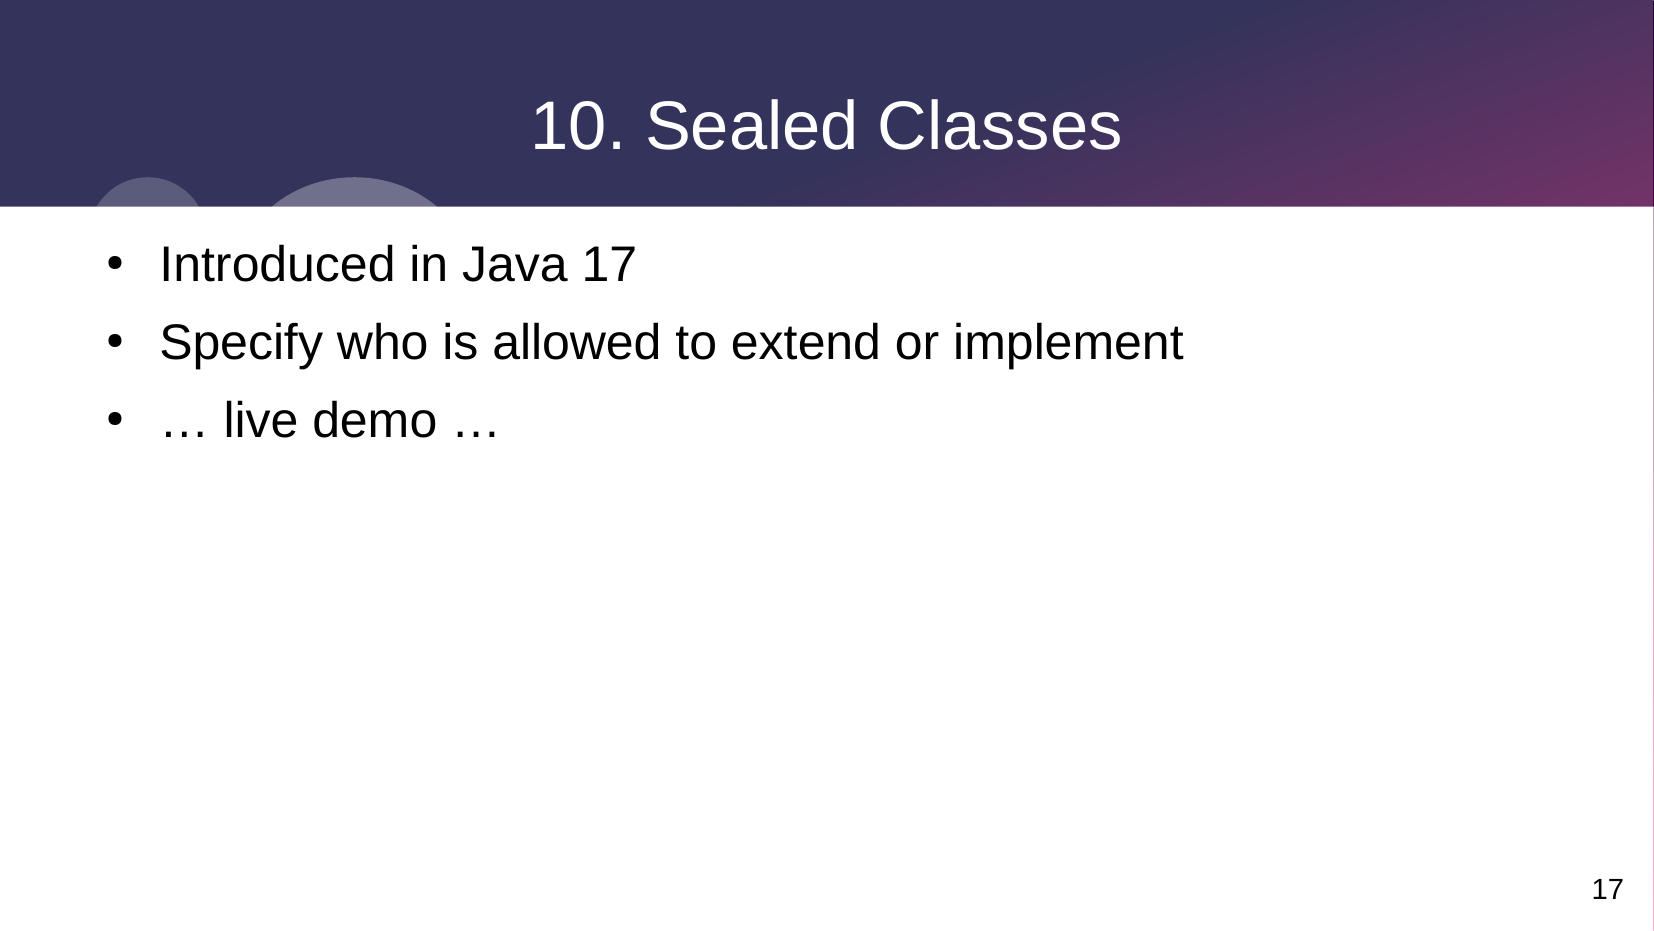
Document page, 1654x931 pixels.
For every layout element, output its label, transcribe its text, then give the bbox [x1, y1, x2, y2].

title 10. Sealed Classes [88, 44, 1565, 207]
list Introduced in Java 17 Specify who is allowed to extend or implement … live demo … [88, 236, 1565, 827]
